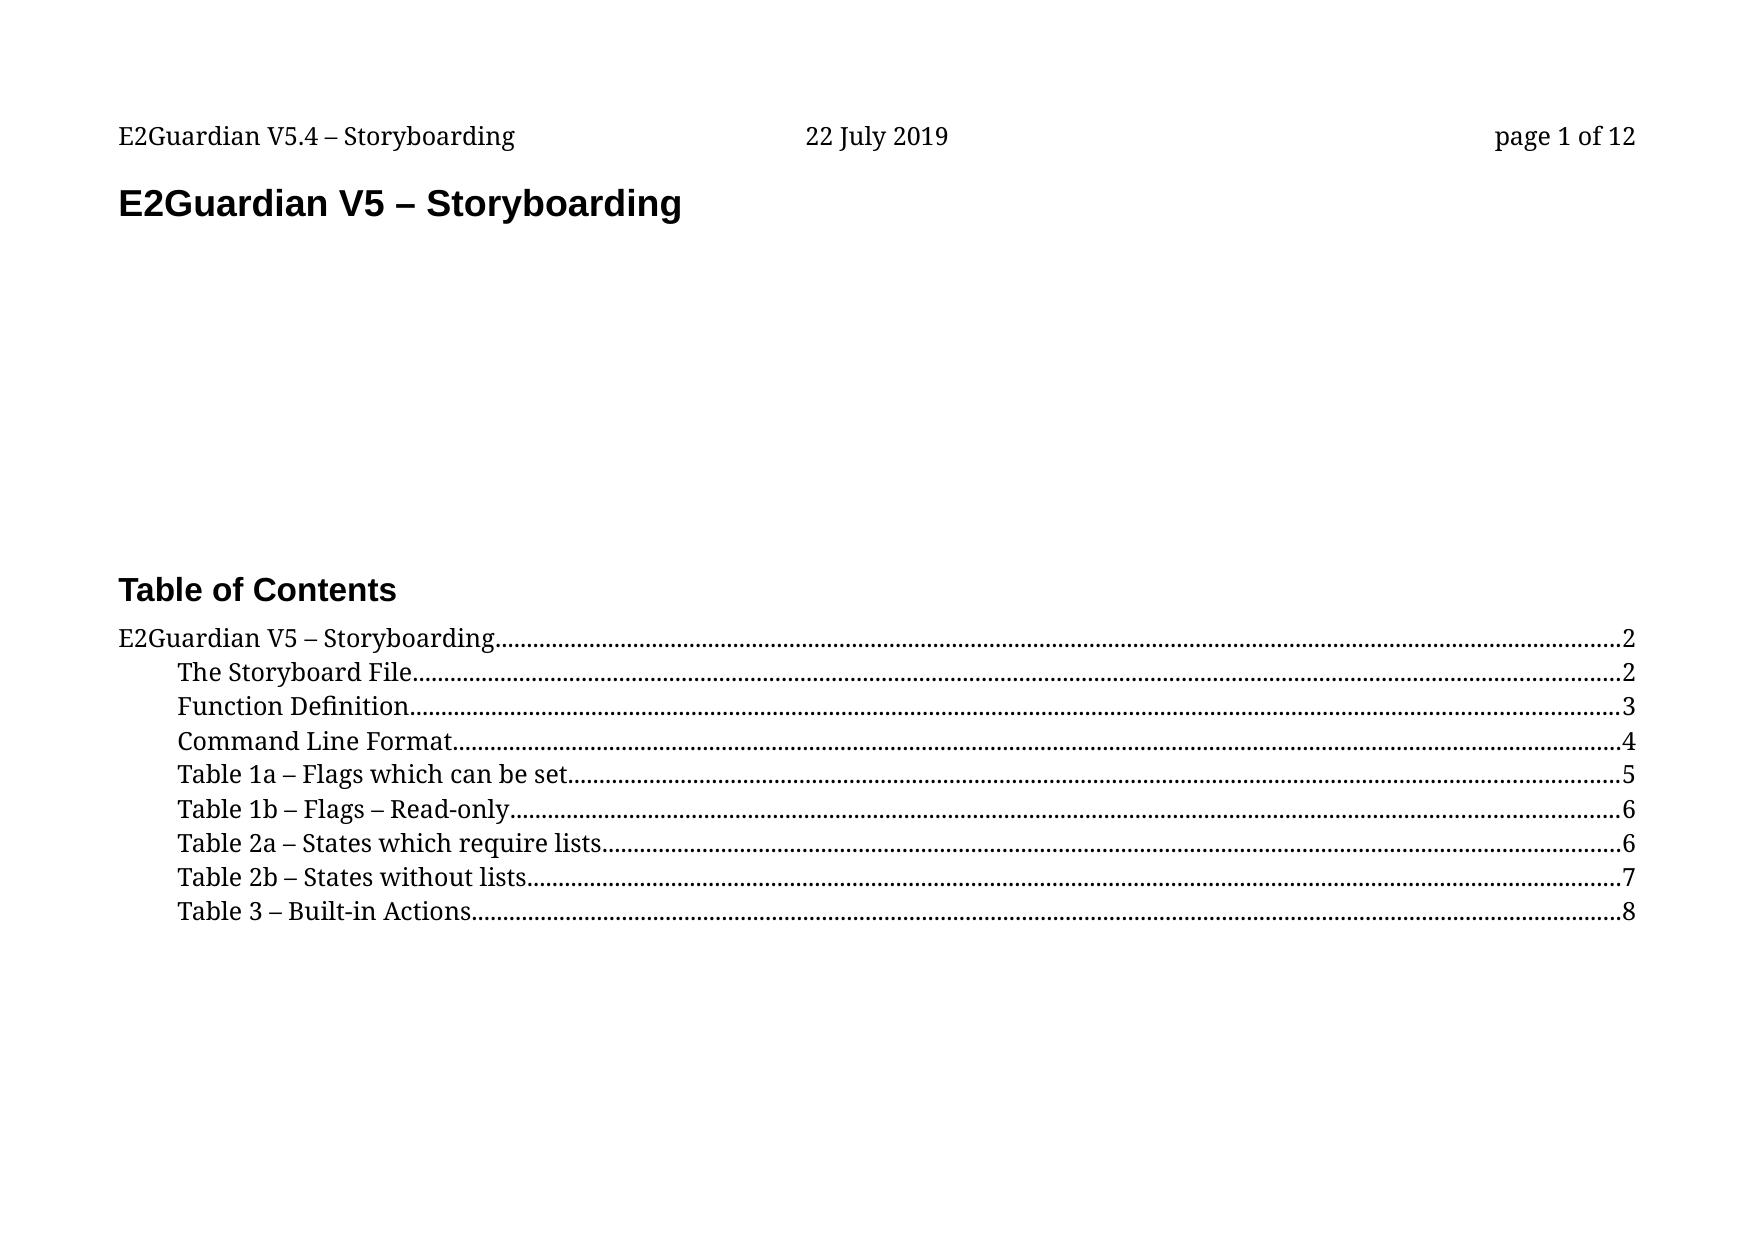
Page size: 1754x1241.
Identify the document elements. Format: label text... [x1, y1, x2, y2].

text Table 3 – Built-in Actions 8 [177, 893, 1636, 927]
text Table 1a – Flags which can be set 5 [177, 757, 1636, 791]
text Table 2b – States without lists 7 [177, 859, 1636, 893]
text Command Line Format 4 [177, 723, 1636, 757]
text The Storyboard File 2 [177, 655, 1636, 689]
text Table 1b – Flags – Read-only 6 [177, 791, 1636, 825]
text Table 2a – States which require lists 6 [177, 825, 1636, 859]
text Function Definition 3 [177, 689, 1636, 723]
text E2Guardian V5 – Storyboarding 2 [118, 621, 1636, 655]
subtitle Table of Contents [118, 570, 1636, 608]
text E2Guardian V5 – Storyboarding [118, 182, 1636, 225]
